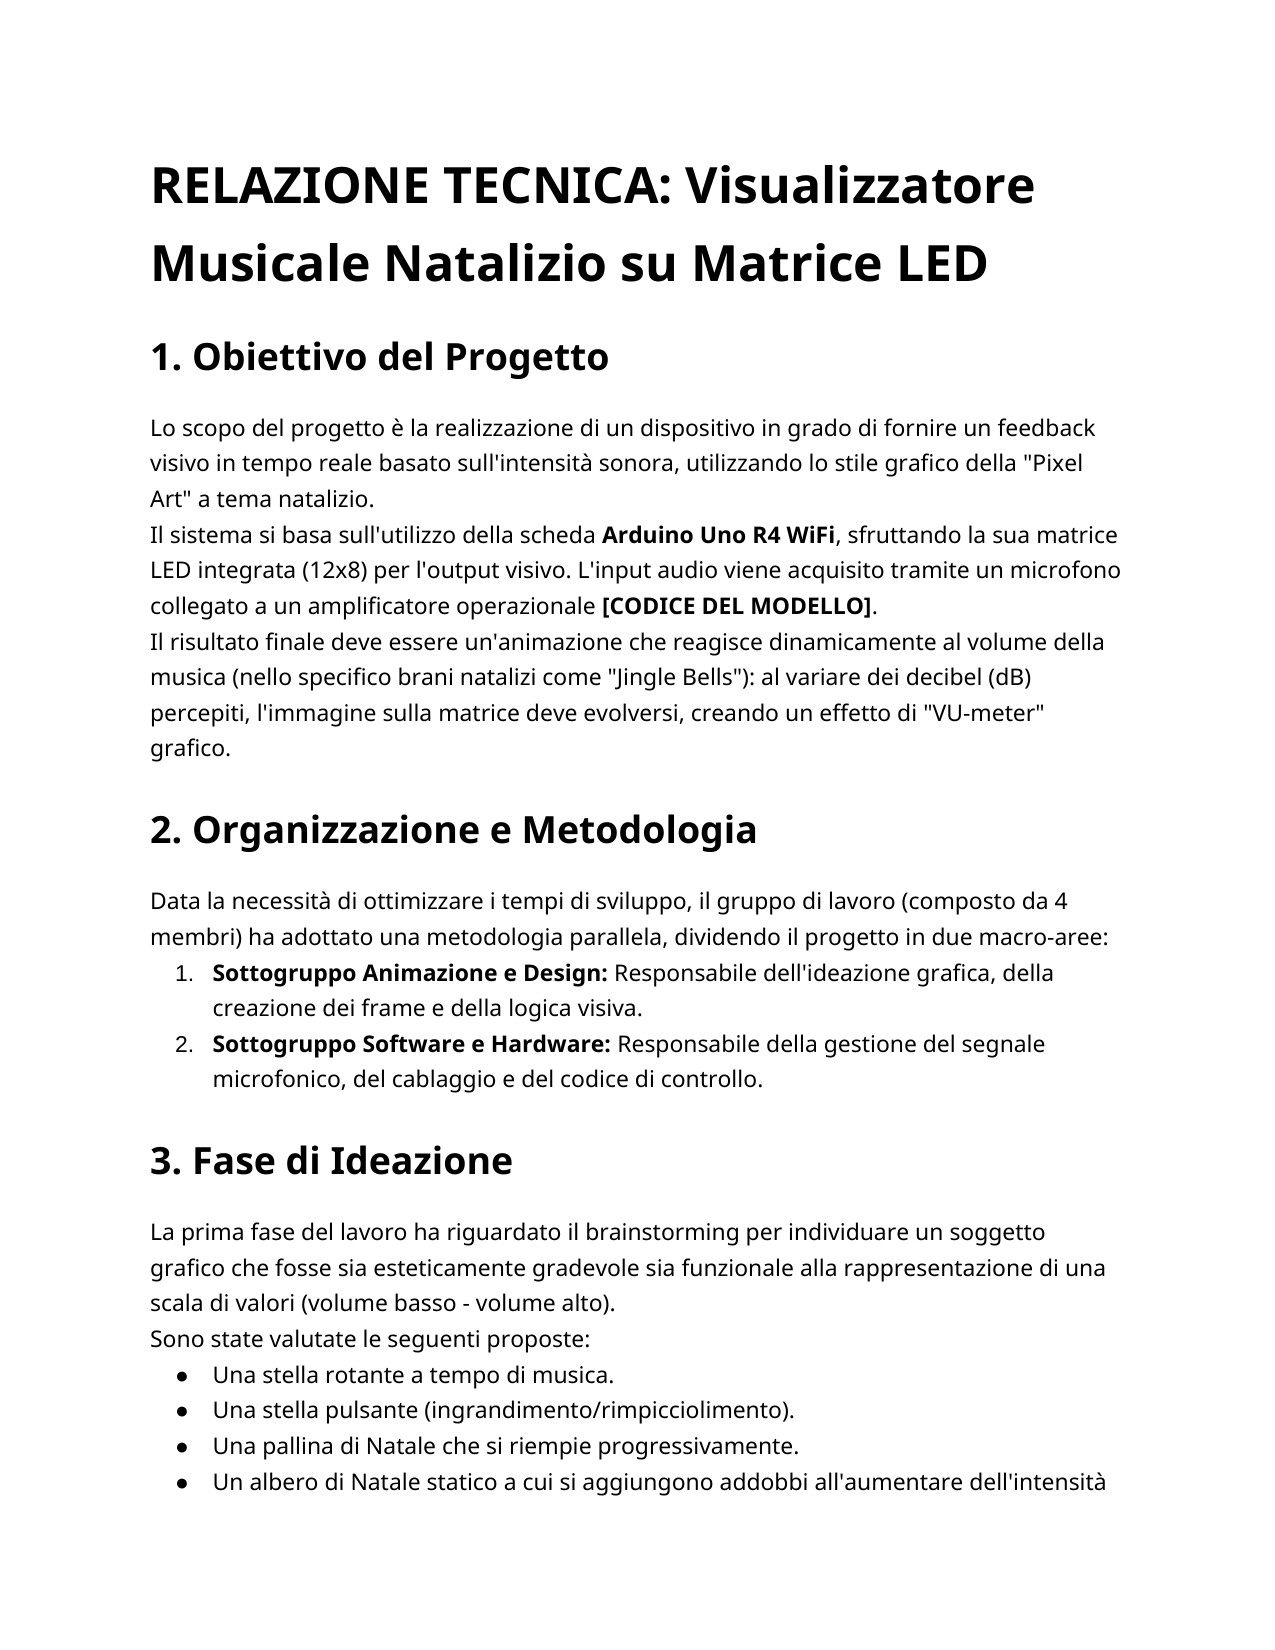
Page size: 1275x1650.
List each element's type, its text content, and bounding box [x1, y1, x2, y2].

list Un albero di Natale statico a cui si aggiungono addobbi all'aumentare dell'intensità [175, 1466, 1125, 1497]
subtitle 3. Fase di Ideazione [150, 1134, 1125, 1186]
text Il risultato finale deve essere un'animazione che reagisce dinamicamente al volume della musica (nello specifico brani natalizi come "Jingle Bells"): al variare dei decibel (dB) percepiti, l'immagine sulla matrice deve evolversi, creando un effetto di "VU-meter" grafico. [150, 626, 1125, 764]
text Sono state valutate le seguenti proposte: [150, 1323, 1125, 1354]
text Data la necessità di ottimizzare i tempi di sviluppo, il gruppo di lavoro (composto da 4 membri) ha adottato una metodologia parallela, dividendo il progetto in due macro-aree: [150, 885, 1125, 952]
list Sottogruppo Software e Hardware: Responsabile della gestione del segnale microfonico, del cablaggio e del codice di controllo. [175, 1028, 1125, 1094]
subtitle 2. Organizzazione e Metodologia [150, 804, 1125, 855]
subtitle RELAZIONE TECNICA: Visualizzatore Musicale Natalizio su Matrice LED [150, 150, 1125, 296]
list Una stella pulsante (ingrandimento/rimpicciolimento). [175, 1394, 1125, 1426]
list Una pallina di Natale che si riempie progressivamente. [175, 1430, 1125, 1461]
list Sottogruppo Animazione e Design: Responsabile dell'ideazione grafica, della creazione dei frame e della logica visiva. [175, 956, 1125, 1023]
text Lo scopo del progetto è la realizzazione di un dispositivo in grado di fornire un feedback visivo in tempo reale basato sull'intensità sonora, utilizzando lo stile grafico della "Pixel Art" a tema natalizio. [150, 412, 1125, 514]
list Una stella rotante a tempo di musica. [175, 1359, 1125, 1390]
subtitle 1. Obiettivo del Progetto [150, 330, 1125, 381]
text Il sistema si basa sull'utilizzo della scheda Arduino Uno R4 WiFi, sfruttando la sua matrice LED integrata (12x8) per l'output visivo. L'input audio viene acquisito tramite un microfono collegato a un amplificatore operazionale [CODICE DEL MODELLO]. [150, 519, 1125, 621]
text La prima fase del lavoro ha riguardato il brainstorming per individuare un soggetto grafico che fosse sia esteticamente gradevole sia funzionale alla rappresentazione di una scala di valori (volume basso - volume alto). [150, 1216, 1125, 1319]
